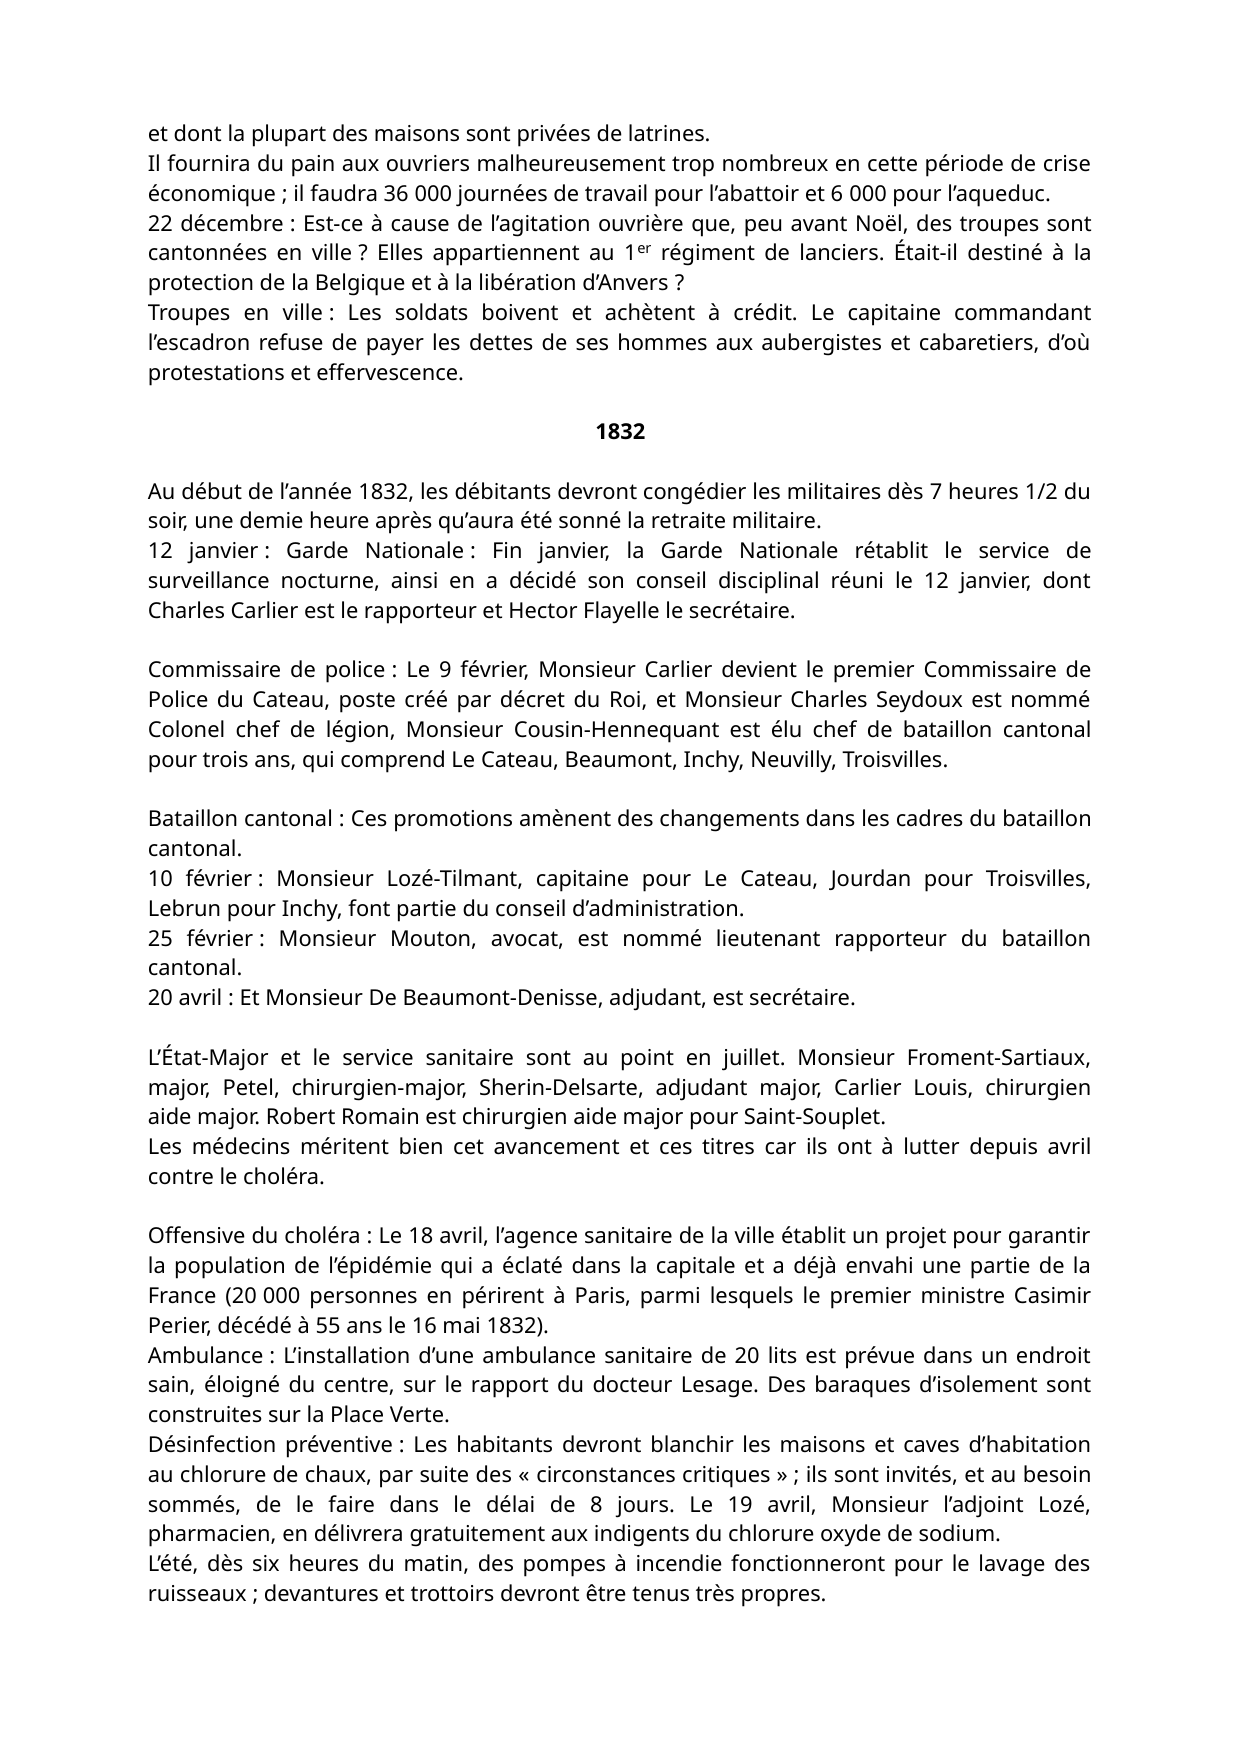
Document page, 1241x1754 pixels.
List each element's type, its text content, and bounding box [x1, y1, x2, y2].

text Les médecins méritent bien cet avancement et ces titres car ils ont à lutter depuis avril contre le choléra. [148, 1131, 1092, 1191]
text Ambulance : L’installation d’une ambulance sanitaire de 20 lits est prévue dans un endroit sain, éloigné du centre, sur le rapport du docteur Lesage. Des baraques d’isolement sont construites sur la Place Verte. [148, 1339, 1092, 1429]
text Au début de l’année 1832, les débitants devront congédier les militaires dès 7 heures 1/2 du soir, une demie heure après qu’aura été sonné la retraite militaire. [148, 476, 1092, 535]
text 25 février : Monsieur Mouton, avocat, est nommé lieutenant rapporteur du bataillon cantonal. 20 avril : Et Monsieur De Beaumont-Denisse, adjudant, est secrétaire. [148, 922, 1092, 1012]
text et dont la plupart des maisons sont privées de latrines. [148, 118, 1092, 148]
text 12 janvier : Garde Nationale : Fin janvier, la Garde Nationale rétablit le service de surveillance nocturne, ainsi en a décidé son conseil disciplinal réuni le 12 janvier, dont Charles Carlier est le rapporteur et Hector Flayelle le secrétaire. [148, 535, 1092, 624]
text 10 février : Monsieur Lozé-Tilmant, capitaine pour Le Cateau, Jourdan pour Troisvilles, Lebrun pour Inchy, font partie du conseil d’administration. [148, 863, 1092, 922]
text L’État-Major et le service sanitaire sont au point en juillet. Monsieur Froment-Sartiaux, major, Petel, chirurgien-major, Sherin-Delsarte, adjudant major, Carlier Louis, chirurgien aide major. Robert Romain est chirurgien aide major pour Saint-Souplet. [148, 1042, 1092, 1131]
text Troupes en ville : Les soldats boivent et achètent à crédit. Le capitaine commandant l’escadron refuse de payer les dettes de ses hommes aux aubergistes et cabaretiers, d’où protestations et effervescence. [148, 297, 1092, 386]
text Commissaire de police : Le 9 février, Monsieur Carlier devient le premier Commissaire de Police du Cateau, poste créé par décret du Roi, et Monsieur Charles Seydoux est nommé Colonel chef de légion, Monsieur Cousin-Hennequant est élu chef de bataillon cantonal pour trois ans, qui comprend Le Cateau, Beaumont, Inchy, Neuvilly, Troisvilles. [148, 654, 1092, 773]
text Il fournira du pain aux ouvriers malheureusement trop nombreux en cette période de crise économique ; il faudra 36 000 journées de travail pour l’abattoir et 6 000 pour l’aqueduc. [148, 148, 1092, 207]
text 22 décembre : Est-ce à cause de l’agitation ouvrière que, peu avant Noël, des troupes sont cantonnées en ville ? Elles appartiennent au 1er régiment de lanciers. Était-il destiné à la protection de la Belgique et à la libération d’Anvers ? [148, 207, 1092, 297]
text Offensive du choléra : Le 18 avril, l’agence sanitaire de la ville établit un projet pour garantir la population de l’épidémie qui a éclaté dans la capitale et a déjà envahi une partie de la France (20 000 personnes en périrent à Paris, parmi lesquels le premier ministre Casimir Perier, décédé à 55 ans le 16 mai 1832). [148, 1220, 1092, 1339]
text Désinfection préventive : Les habitants devront blanchir les maisons et caves d’habitation au chlorure de chaux, par suite des « circonstances critiques » ; ils sont invités, et au besoin sommés, de le faire dans le délai de 8 jours. Le 19 avril, Monsieur l’adjoint Lozé, pharmacien, en délivrera gratuitement aux indigents du chlorure oxyde de sodium. [148, 1429, 1092, 1548]
text 1832 [148, 416, 1092, 446]
text L’été, dès six heures du matin, des pompes à incendie fonctionneront pour le lavage des ruisseaux ; devantures et trottoirs devront être tenus très propres. [148, 1548, 1092, 1608]
text Bataillon cantonal : Ces promotions amènent des changements dans les cadres du bataillon cantonal. [148, 803, 1092, 863]
